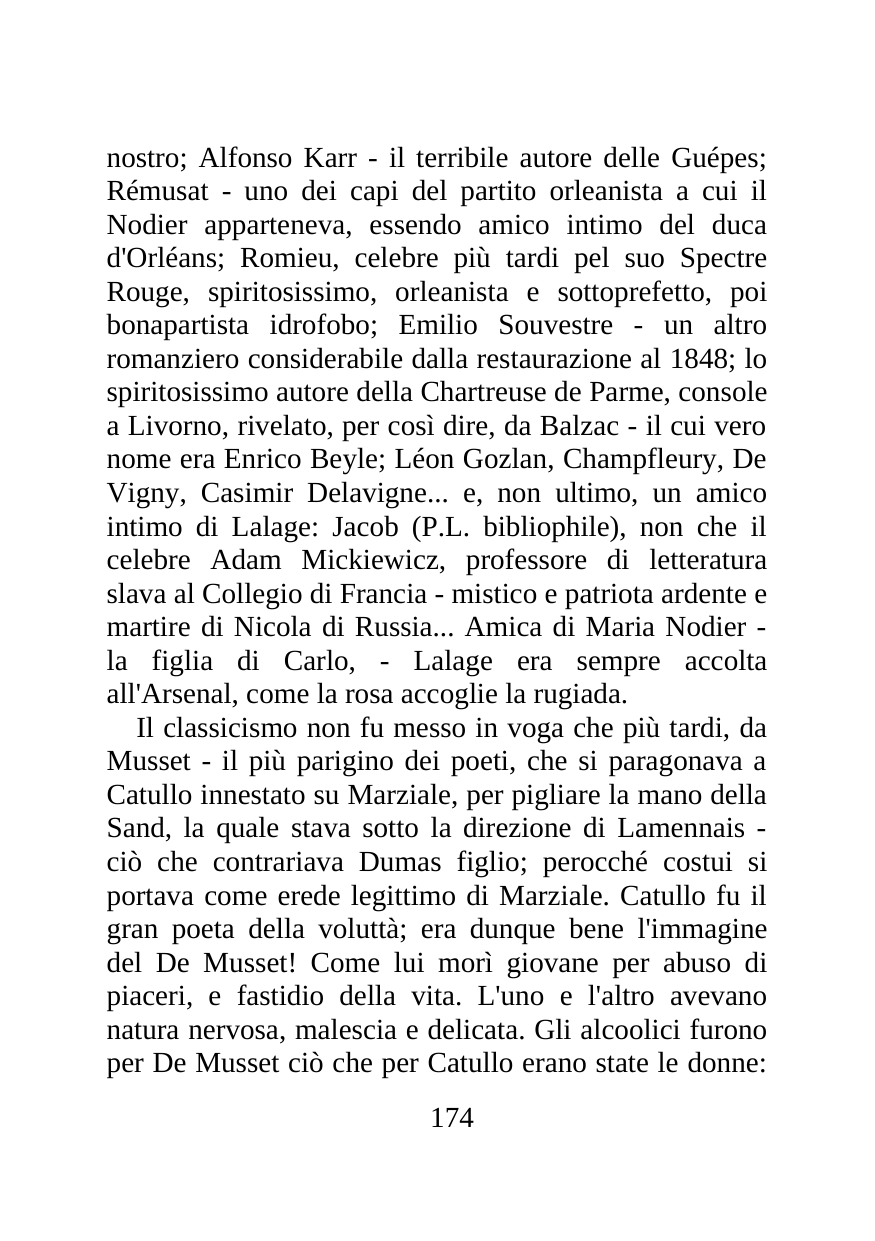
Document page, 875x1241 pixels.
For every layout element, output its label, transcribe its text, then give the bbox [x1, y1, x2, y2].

text nostro; Alfonso Karr - il terribile autore delle Guépes; Rémusat - uno dei capi del partito orleanista a cui il Nodier apparteneva, essendo amico intimo del duca d'Orléans; Romieu, celebre più tardi pel suo Spectre Rouge, spiritosissimo, orleanista e sottoprefetto, poi bonapartista idrofobo; Emilio Souvestre - un altro romanziero considerabile dalla restaurazione al 1848; lo spiritosissimo autore della Chartreuse de Parme, console a Livorno, rivelato, per così dire, da Balzac - il cui vero nome era Enrico Beyle; Léon Gozlan, Champfleury, De Vigny, Casimir Delavigne... e, non ultimo, un amico intimo di Lalage: Jacob (P.L. bibliophile), non che il celebre Adam Mickiewicz, professore di letteratura slava al Collegio di Francia - mistico e patriota ardente e martire di Nicola di Russia... Amica di Maria Nodier - la figlia di Carlo, - Lalage era sempre accolta all'Arsenal, come la rosa accoglie la rugiada. [106, 140, 768, 710]
text Il classicismo non fu messo in voga che più tardi, da Musset - il più parigino dei poeti, che si paragonava a Catullo innestato su Marziale, per pigliare la mano della Sand, la quale stava sotto la direzione di Lamennais - ciò che contrariava Dumas figlio; perocché costui si portava come erede legittimo di Marziale. Catullo fu il gran poeta della voluttà; era dunque bene l'immagine del De Musset! Come lui morì giovane per abuso di piaceri, e fastidio della vita. L'uno e l'altro avevano natura nervosa, malescia e delicata. Gli alcoolici furono per De Musset ciò che per Catullo erano state le donne: [106, 710, 768, 1079]
